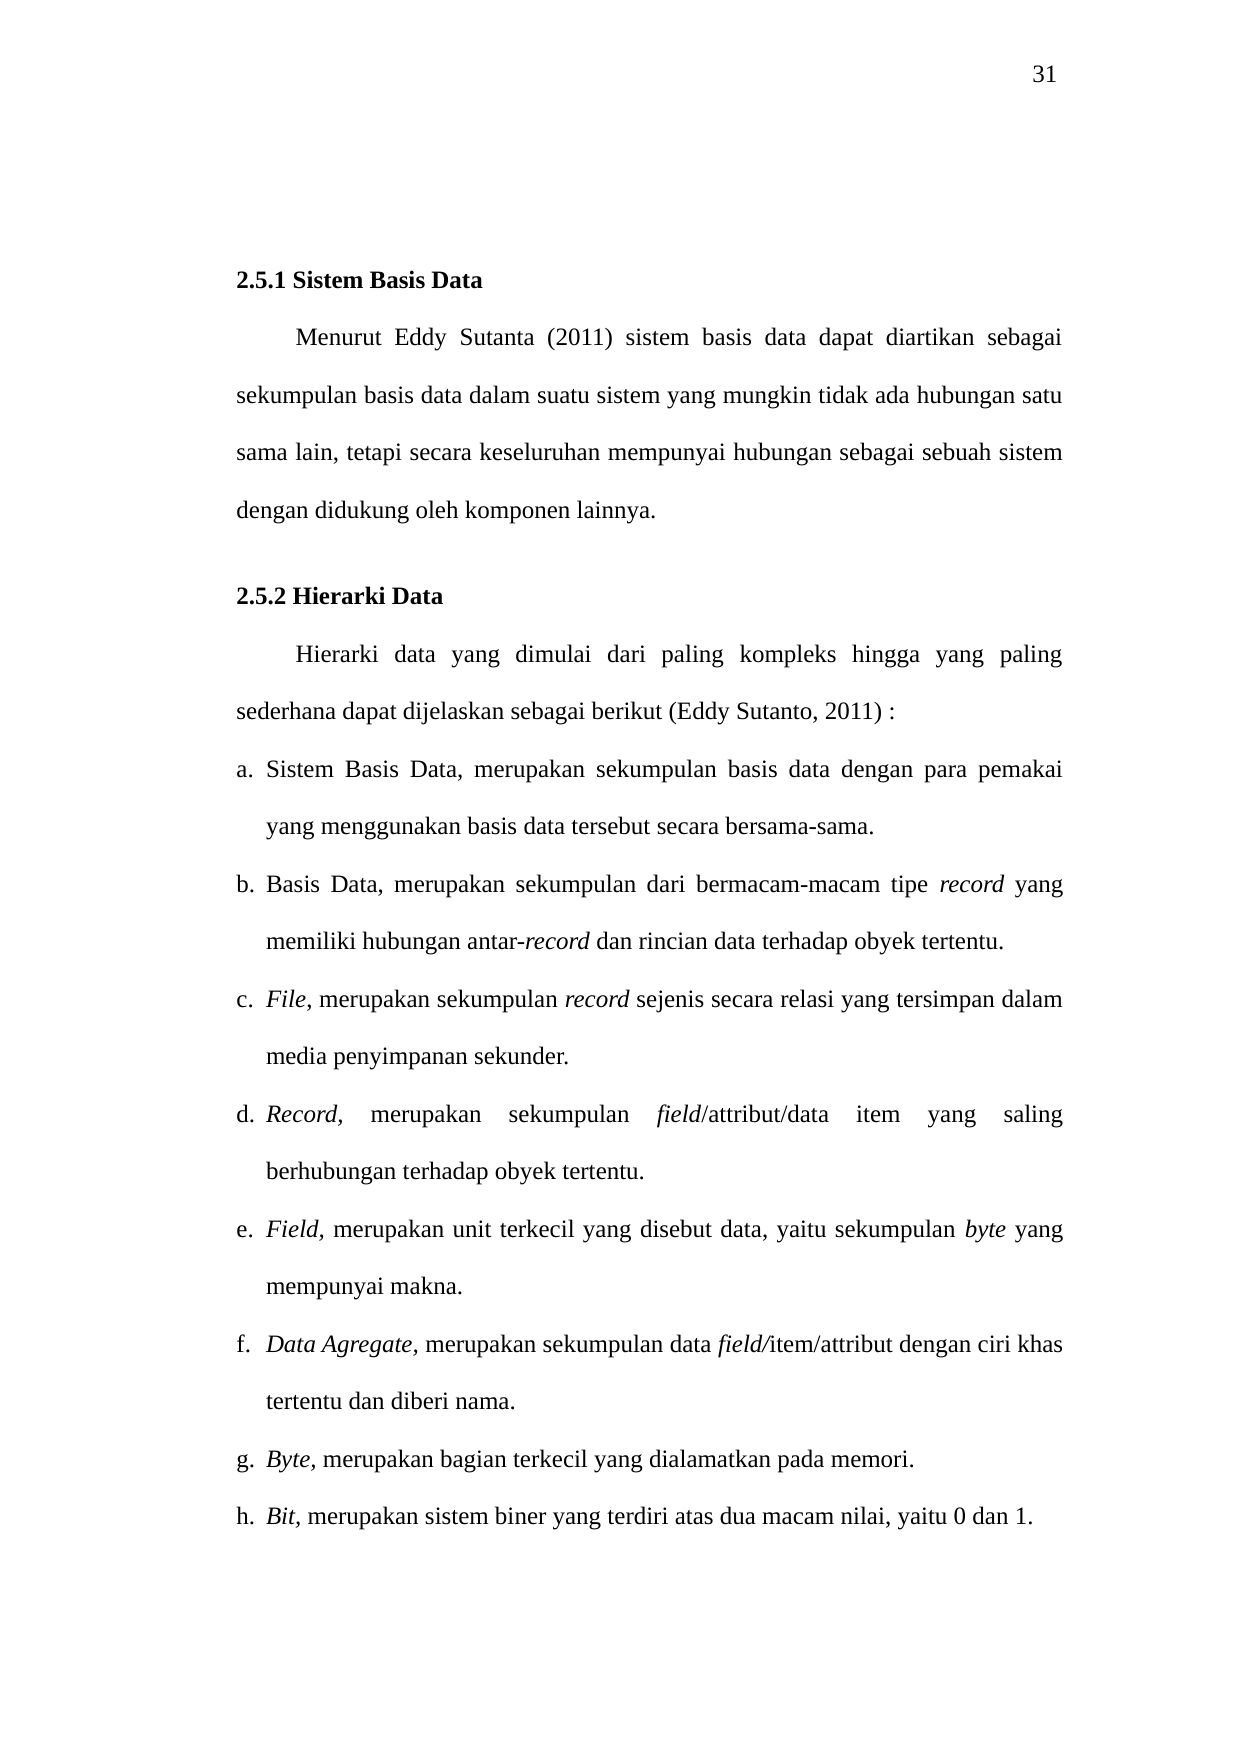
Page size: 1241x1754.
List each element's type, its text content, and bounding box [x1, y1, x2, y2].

list Byte, merupakan bagian terkecil yang dialamatkan pada memori. [236, 1444, 1063, 1472]
list Field, merupakan unit terkecil yang disebut data, yaitu sekumpulan byte yang mempunyai makna. [236, 1214, 1063, 1300]
list Sistem Basis Data, merupakan sekumpulan basis data dengan para pemakai yang menggunakan basis data tersebut secara bersama-sama. [236, 754, 1063, 840]
text Menurut Eddy Sutanta (2011) sistem basis data dapat diartikan sebagai sekumpulan basis data dalam suatu sistem yang mungkin tidak ada hubungan satu sama lain, tetapi secara keseluruhan mempunyai hubungan sebagai sebuah sistem dengan didukung oleh komponen lainnya. [236, 322, 1063, 524]
list Basis Data, merupakan sekumpulan dari bermacam-macam tipe record yang memiliki hubungan antar-record dan rincian data terhadap obyek tertentu. [236, 869, 1063, 955]
text Hierarki data yang dimulai dari paling kompleks hingga yang paling sederhana dapat dijelaskan sebagai berikut (Eddy Sutanto, 2011) : [236, 639, 1063, 725]
list File, merupakan sekumpulan record sejenis secara relasi yang tersimpan dalam media penyimpanan sekunder. [236, 984, 1063, 1070]
list Data Agregate, merupakan sekumpulan data field/item/attribut dengan ciri khas tertentu dan diberi nama. [236, 1329, 1063, 1415]
list Bit, merupakan sistem biner yang terdiri atas dua macam nilai, yaitu 0 dan 1. [236, 1501, 1063, 1530]
subtitle 2.5.2 Hierarki Data [236, 581, 1063, 610]
subtitle 2.5.1 Sistem Basis Data [236, 265, 1063, 294]
list Record, merupakan sekumpulan field/attribut/data item yang saling berhubungan terhadap obyek tertentu. [236, 1099, 1063, 1185]
